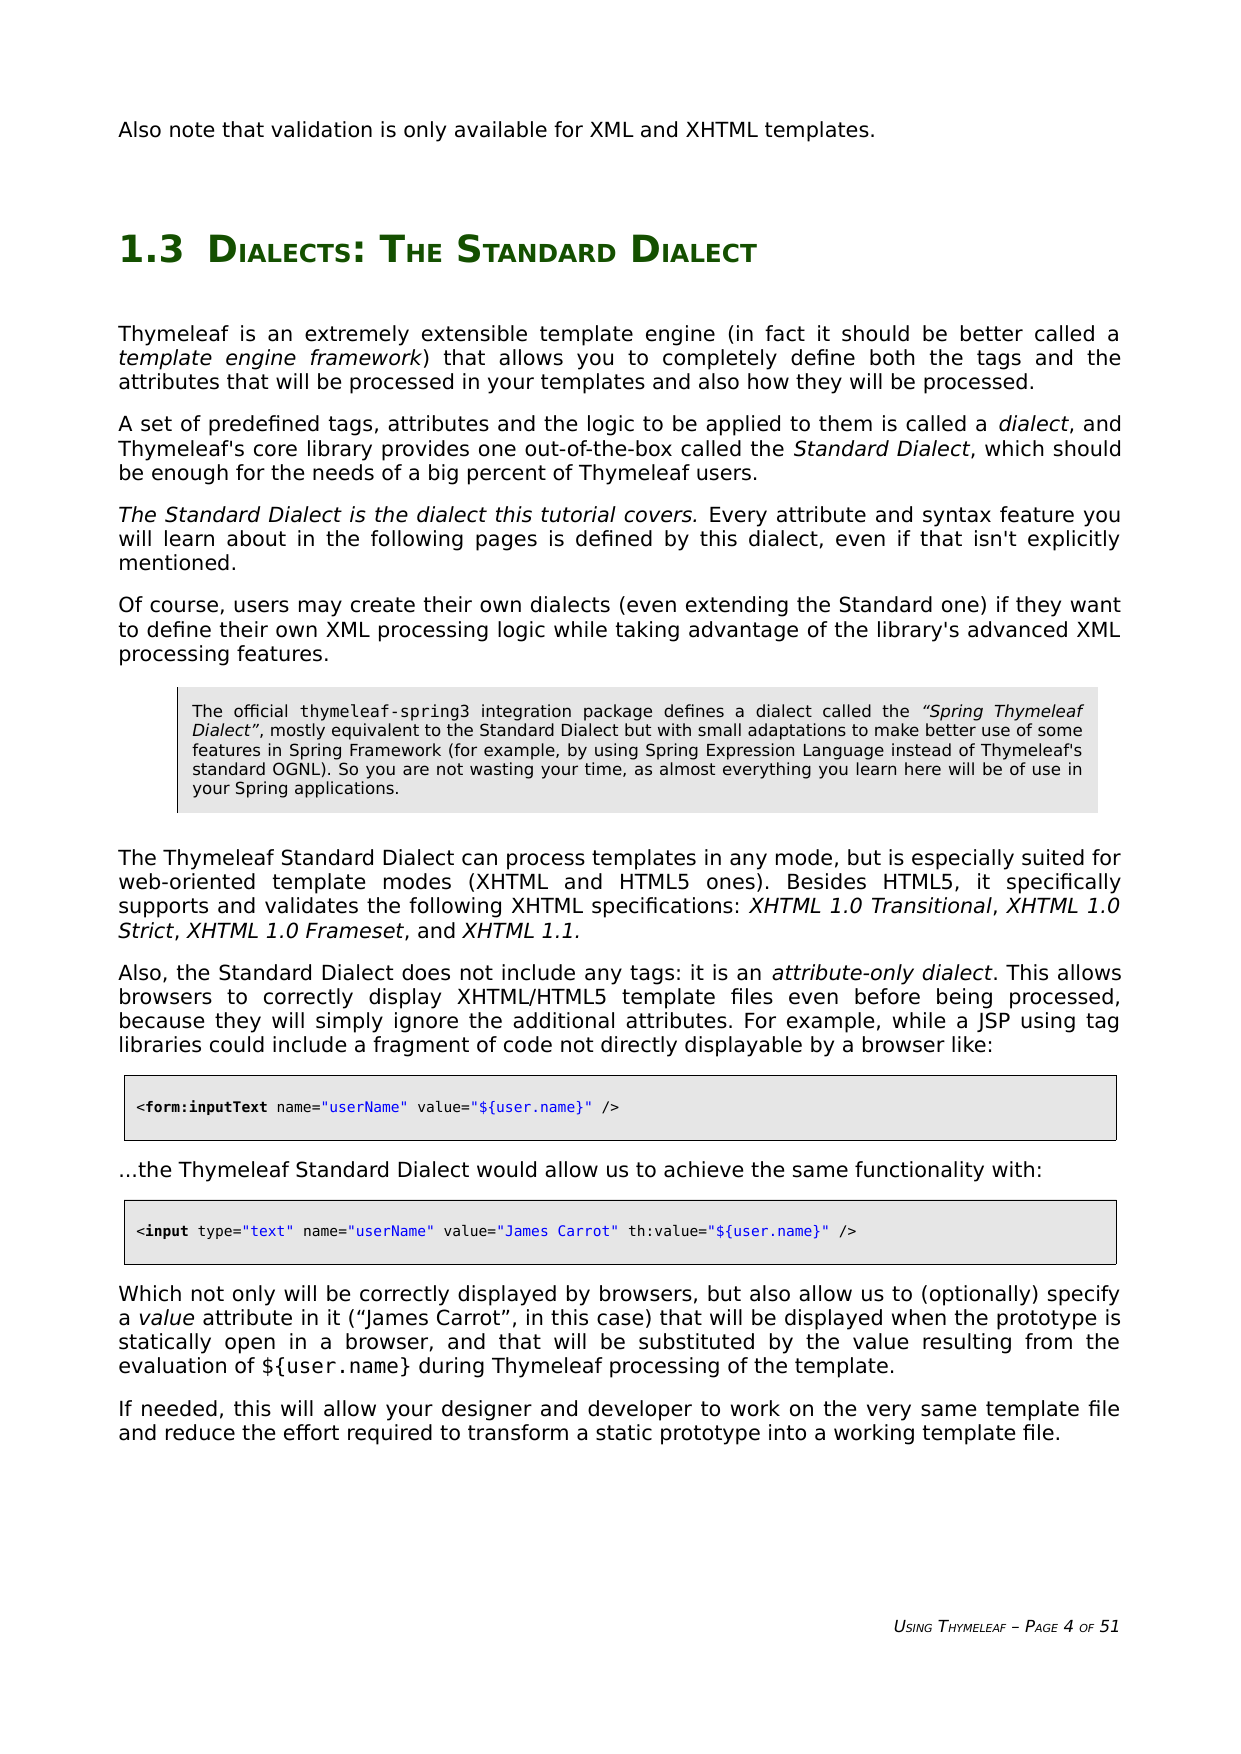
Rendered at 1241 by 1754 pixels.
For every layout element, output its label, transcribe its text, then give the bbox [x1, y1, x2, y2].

text ...the Thymeleaf Standard Dialect would allow us to achieve the same functionality with: [118, 1158, 1122, 1182]
text Also note that validation is only available for XML and XHTML templates. [118, 118, 1122, 142]
text Which not only will be correctly displayed by browsers, but also allow us to (optionally) specify a value attribute in it (“James Carrot”, in this case) that will be displayed when the prototype is statically open in a browser, and that will be substituted by the value resulting from the evaluation of ${user.name} during Thymeleaf processing of the template. [118, 1282, 1122, 1379]
text <form:inputText name="userName" value="${user.name}" /> [125, 1076, 1116, 1140]
text Also, the Standard Dialect does not include any tags: it is an attribute-only dialect. This allows browsers to correctly display XHTML/HTML5 template files even before being processed, because they will simply ignore the additional attributes. For example, while a JSP using tag libraries could include a fragment of code not directly displayable by a browser like: [118, 961, 1122, 1058]
text The Thymeleaf Standard Dialect can process templates in any mode, but is especially suited for web-oriented template modes (XHTML and HTML5 ones). Besides HTML5, it specifically supports and validates the following XHTML specifications: XHTML 1.0 Transitional, XHTML 1.0 Strict, XHTML 1.0 Frameset, and XHTML 1.1. [118, 846, 1122, 943]
subtitle Dialects: The Standard Dialect [118, 228, 1122, 272]
text The Standard Dialect is the dialect this tutorial covers. Every attribute and syntax feature you will learn about in the following pages is defined by this dialect, even if that isn't explicitly mentioned. [118, 503, 1122, 576]
text <input type="text" name="userName" value="James Carrot" th:value="${user.name}" /> [125, 1201, 1116, 1264]
text If needed, this will allow your designer and developer to work on the very same template file and reduce the effort required to transform a static prototype into a working template file. [118, 1397, 1122, 1445]
text The official thymeleaf-spring3 integration package defines a dialect called the “Spring Thymeleaf Dialect”, mostly equivalent to the Standard Dialect but with small adaptations to make better use of some features in Spring Framework (for example, by using Spring Expression Language instead of Thymeleaf's standard OGNL). So you are not wasting your time, as almost everything you learn here will be of use in your Spring applications. [178, 687, 1098, 813]
text Thymeleaf is an extremely extensible template engine (in fact it should be better called a template engine framework) that allows you to completely define both the tags and the attributes that will be processed in your templates and also how they will be processed. [118, 322, 1122, 395]
text A set of predefined tags, attributes and the logic to be applied to them is called a dialect, and Thymeleaf's core library provides one out-of-the-box called the Standard Dialect, which should be enough for the needs of a big percent of Thymeleaf users. [118, 412, 1122, 485]
text Of course, users may create their own dialects (even extending the Standard one) if they want to define their own XML processing logic while taking advantage of the library's advanced XML processing features. [118, 593, 1122, 666]
